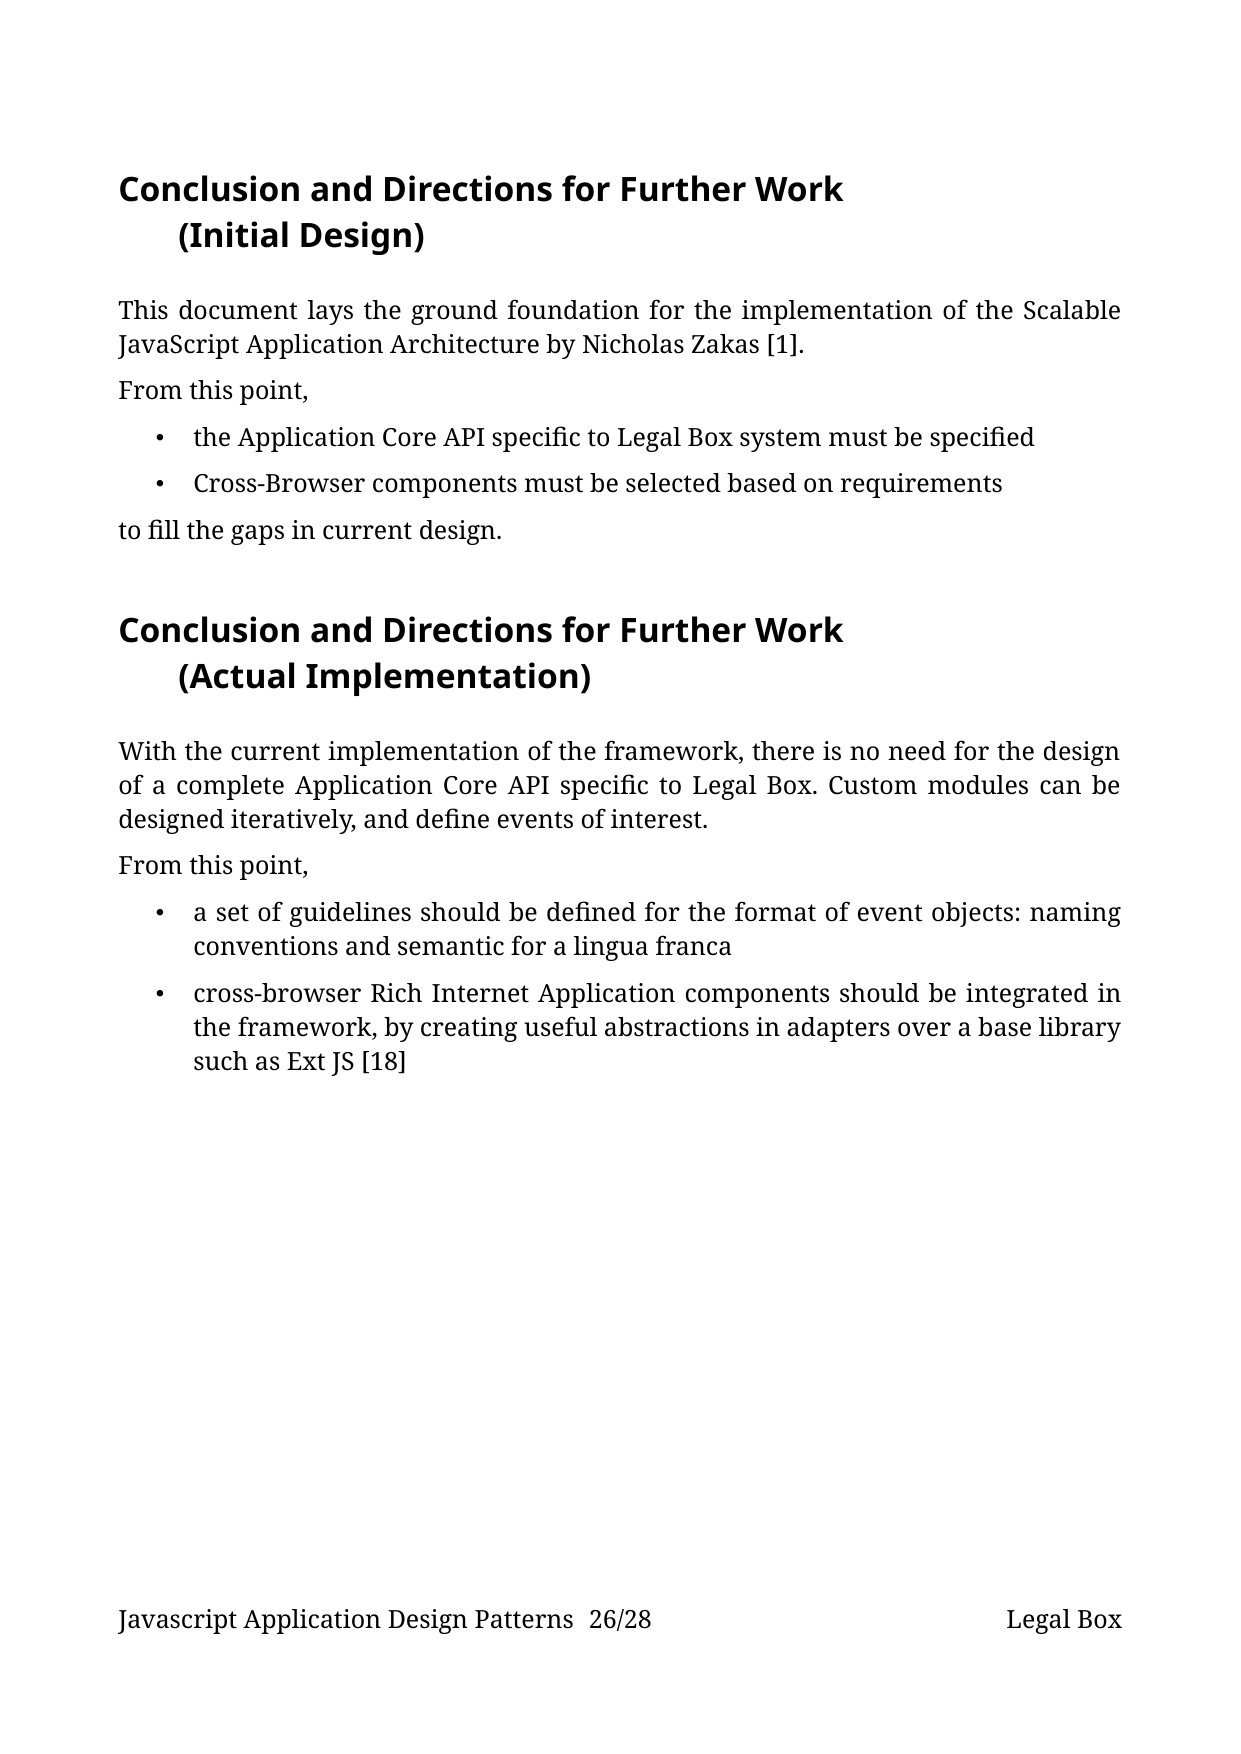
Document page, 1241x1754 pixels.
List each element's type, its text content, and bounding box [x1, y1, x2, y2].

text From this point, [118, 373, 1122, 407]
text With the current implementation of the framework, there is no need for the design of a complete Application Core API specific to Legal Box. Custom modules can be designed iteratively, and define events of interest. [118, 733, 1122, 836]
list cross-browser Rich Internet Application components should be integrated in the framework, by creating useful abstractions in adapters over a base library such as Ext JS [18] [156, 975, 1122, 1077]
list a set of guidelines should be defined for the format of event objects: naming conventions and semantic for a lingua franca [156, 894, 1122, 963]
list Cross-Browser components must be selected based on requirements [156, 466, 1122, 500]
text From this point, [118, 848, 1122, 882]
list the Application Core API specific to Legal Box system must be specified [156, 419, 1122, 453]
text to fill the gaps in current design. [118, 513, 1122, 547]
text This document lays the ground foundation for the implementation of the Scalable JavaScript Application Architecture by Nicholas Zakas [1]. [118, 292, 1122, 360]
subtitle Conclusion and Directions for Further Work (Actual Implementation) [118, 606, 1122, 698]
subtitle Conclusion and Directions for Further Work (Initial Design) [118, 165, 1122, 257]
